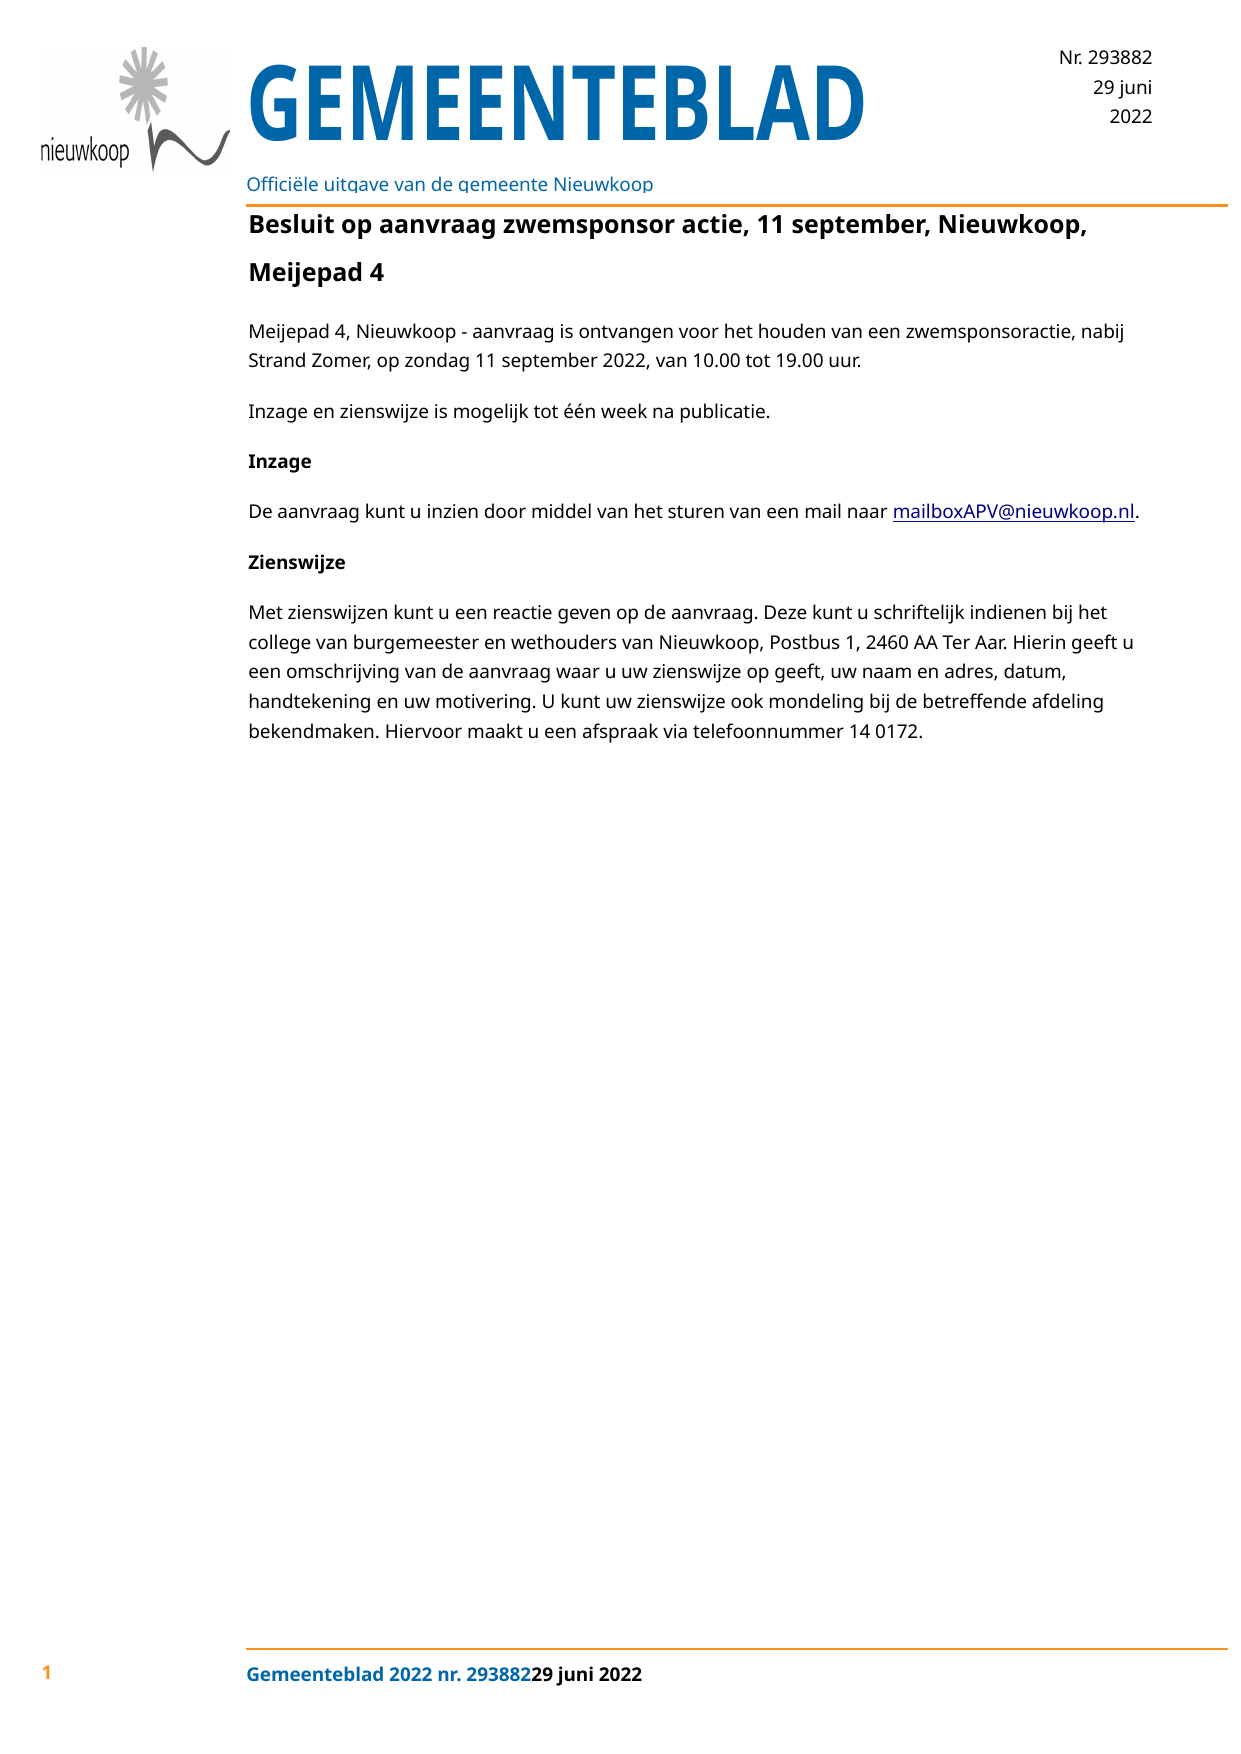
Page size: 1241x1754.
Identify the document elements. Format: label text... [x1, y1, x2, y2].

text Meijepad 4, Nieuwkoop - aanvraag is ontvangen voor het houden van een zwemsponsoractie, nabij Strand Zomer, op zondag 11 september 2022, van 10.00 tot 19.00 uur. [248, 318, 1152, 373]
text Zienswijze [248, 549, 1152, 575]
text Inzage en zienswijze is mogelijk tot één week na publicatie. [248, 398, 1152, 424]
picture [41, 47, 231, 172]
text De aanvraag kunt u inzien door middel van het sturen van een mail naar mailboxAPV@nieuwkoop.nl. [248, 499, 1152, 524]
text Besluit op aanvraag zwemsponsor actie, 11 september, Nieuwkoop, Meijepad 4 [248, 207, 1152, 288]
text Met zienswijzen kunt u een reactie geven op de aanvraag. Deze kunt u schriftelijk indienen bij het college van burgemeester en wethouders van Nieuwkoop, Postbus 1, 2460 AA Ter Aar. Hierin geeft u een omschrijving van de aanvraag waar u uw zienswijze op geeft, uw naam en adres, datum, handtekening en uw motivering. U kunt uw zienswijze ook mondeling bij de betreffende afdeling bekendmaken. Hiervoor maakt u een afspraak via telefoonnummer 14 0172. [248, 599, 1152, 744]
text Inzage [248, 448, 1152, 474]
